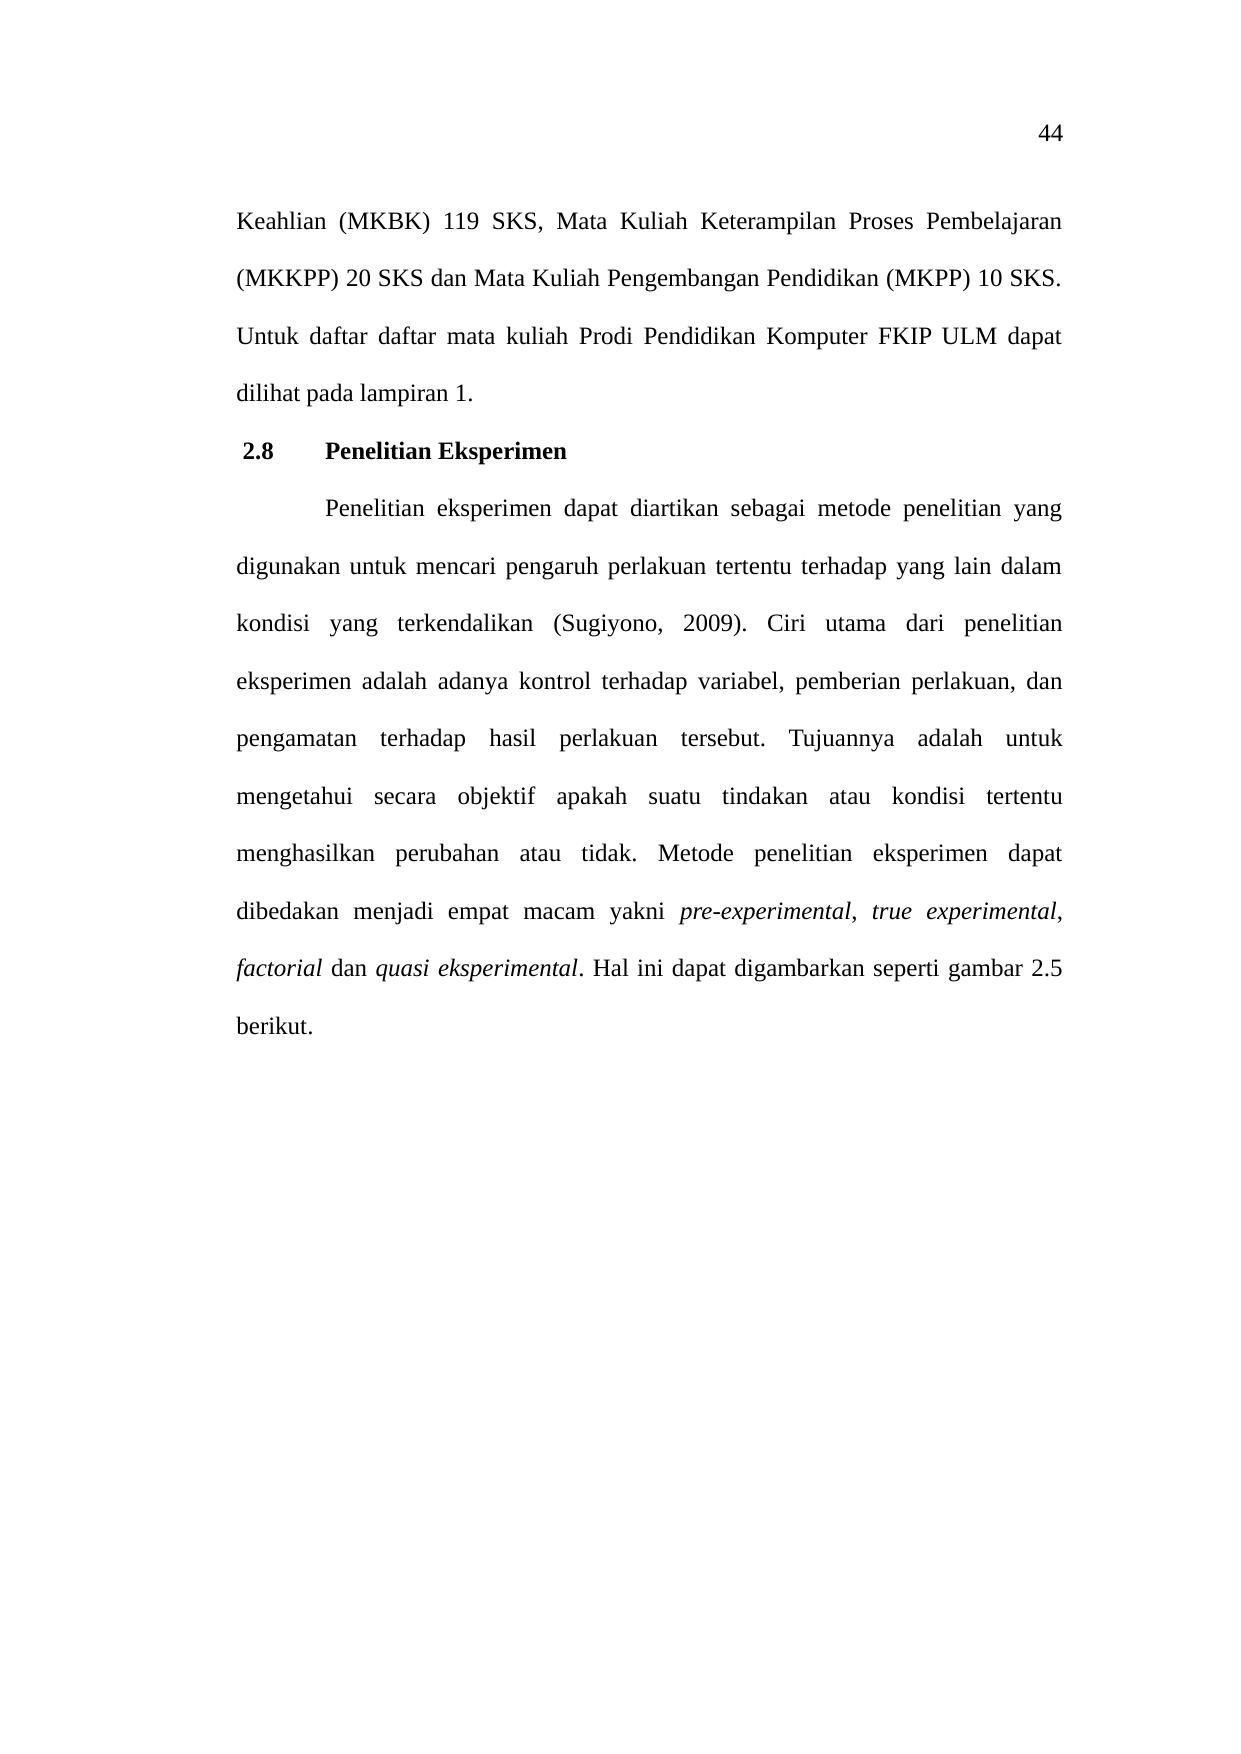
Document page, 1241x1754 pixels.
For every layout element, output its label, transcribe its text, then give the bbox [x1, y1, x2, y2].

subtitle Penelitian Eksperimen [236, 436, 1063, 465]
text Keahlian (MKBK) 119 SKS, Mata Kuliah Keterampilan Proses Pembelajaran (MKKPP) 20 SKS dan Mata Kuliah Pengembangan Pendidikan (MKPP) 10 SKS. Untuk daftar daftar mata kuliah Prodi Pendidikan Komputer FKIP ULM dapat dilihat pada lampiran 1. [236, 206, 1063, 407]
text Penelitian eksperimen dapat diartikan sebagai metode penelitian yang digunakan untuk mencari pengaruh perlakuan tertentu terhadap yang lain dalam kondisi yang terkendalikan (Sugiyono, 2009). Ciri utama dari penelitian eksperimen adalah adanya kontrol terhadap variabel, pemberian perlakuan, dan pengamatan terhadap hasil perlakuan tersebut. Tujuannya adalah untuk mengetahui secara objektif apakah suatu tindakan atau kondisi tertentu menghasilkan perubahan atau tidak. Metode penelitian eksperimen dapat dibedakan menjadi empat macam yakni pre-experimental, true experimental, factorial dan quasi eksperimental. Hal ini dapat digambarkan seperti gambar 2.5 berikut. [236, 493, 1063, 1040]
